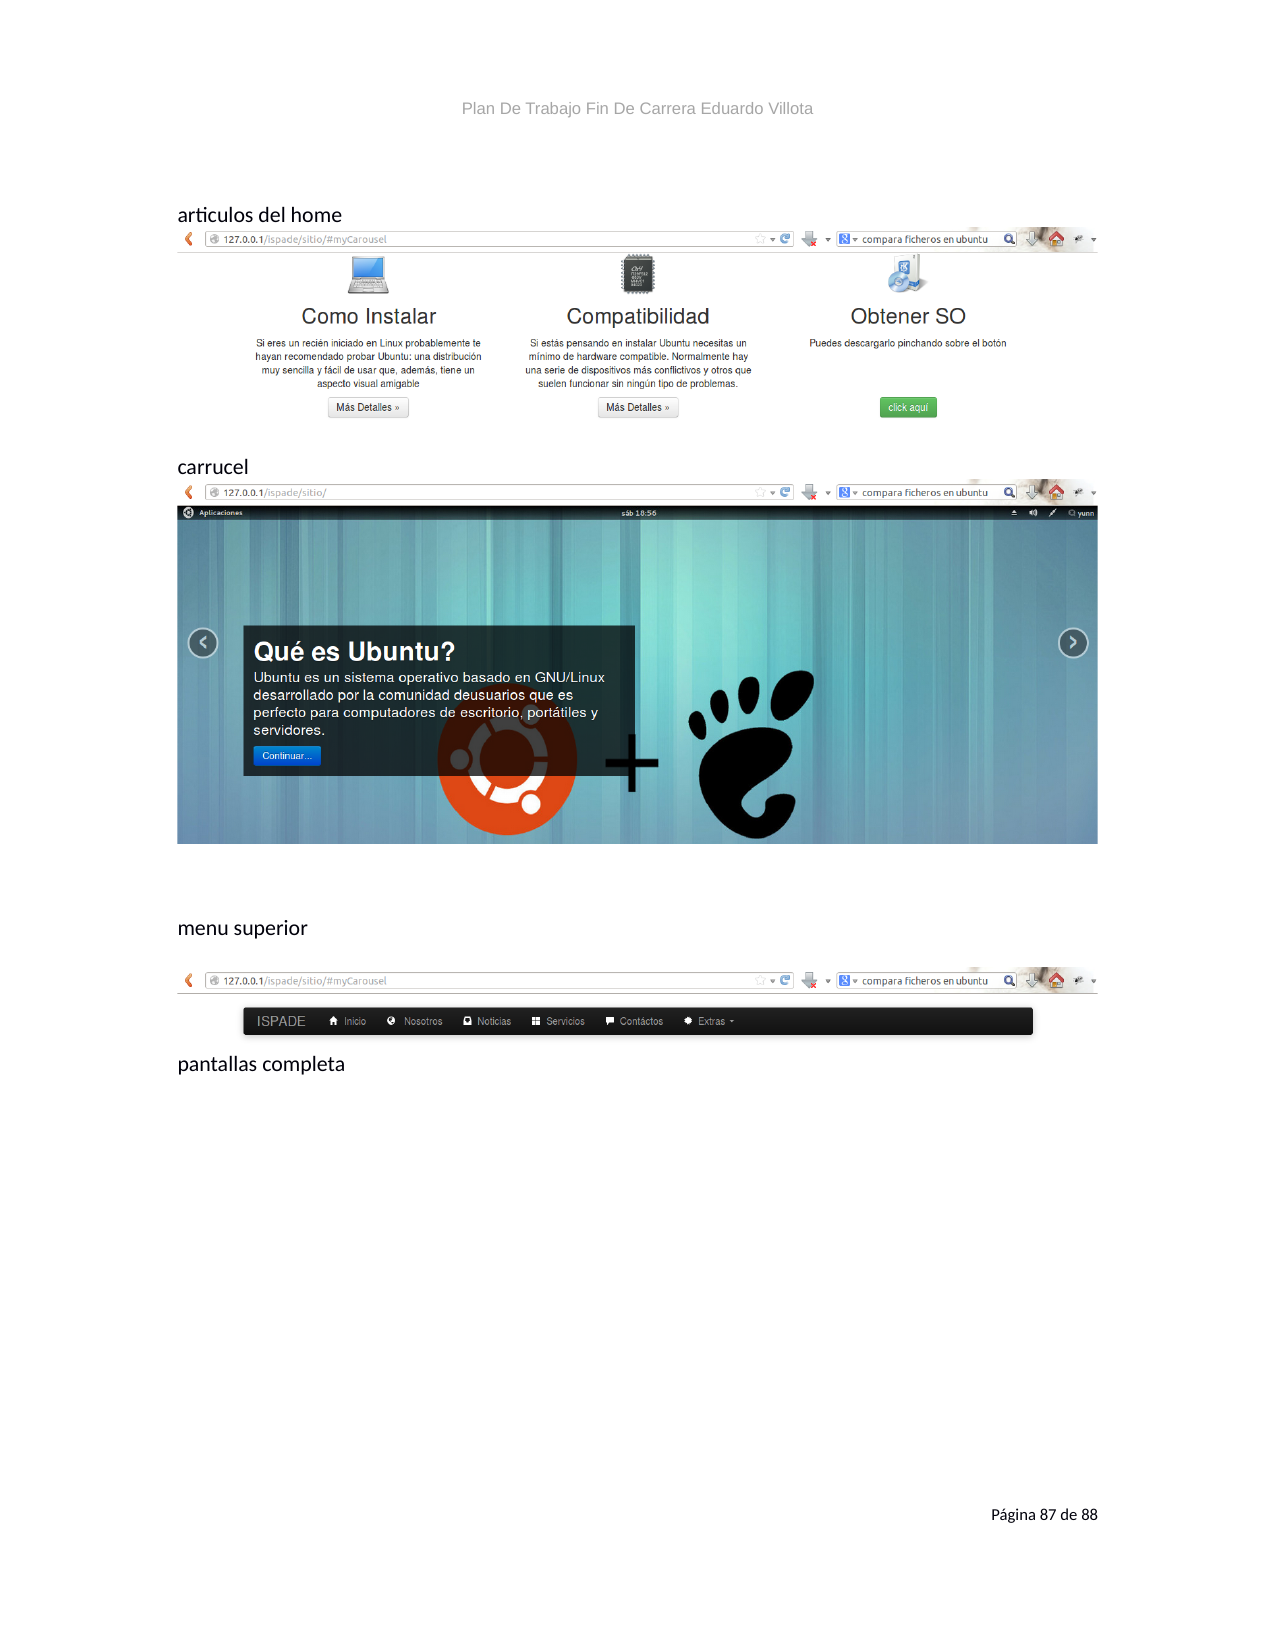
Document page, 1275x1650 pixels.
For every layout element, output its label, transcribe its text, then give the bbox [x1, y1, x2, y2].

text articulos del home [177, 201, 1098, 227]
text pantallas completa [177, 1051, 1098, 1077]
picture [177, 479, 1098, 861]
text menu superior [177, 914, 1098, 941]
picture [177, 227, 1098, 453]
text carrucel [177, 453, 1098, 479]
picture [177, 967, 1098, 1051]
